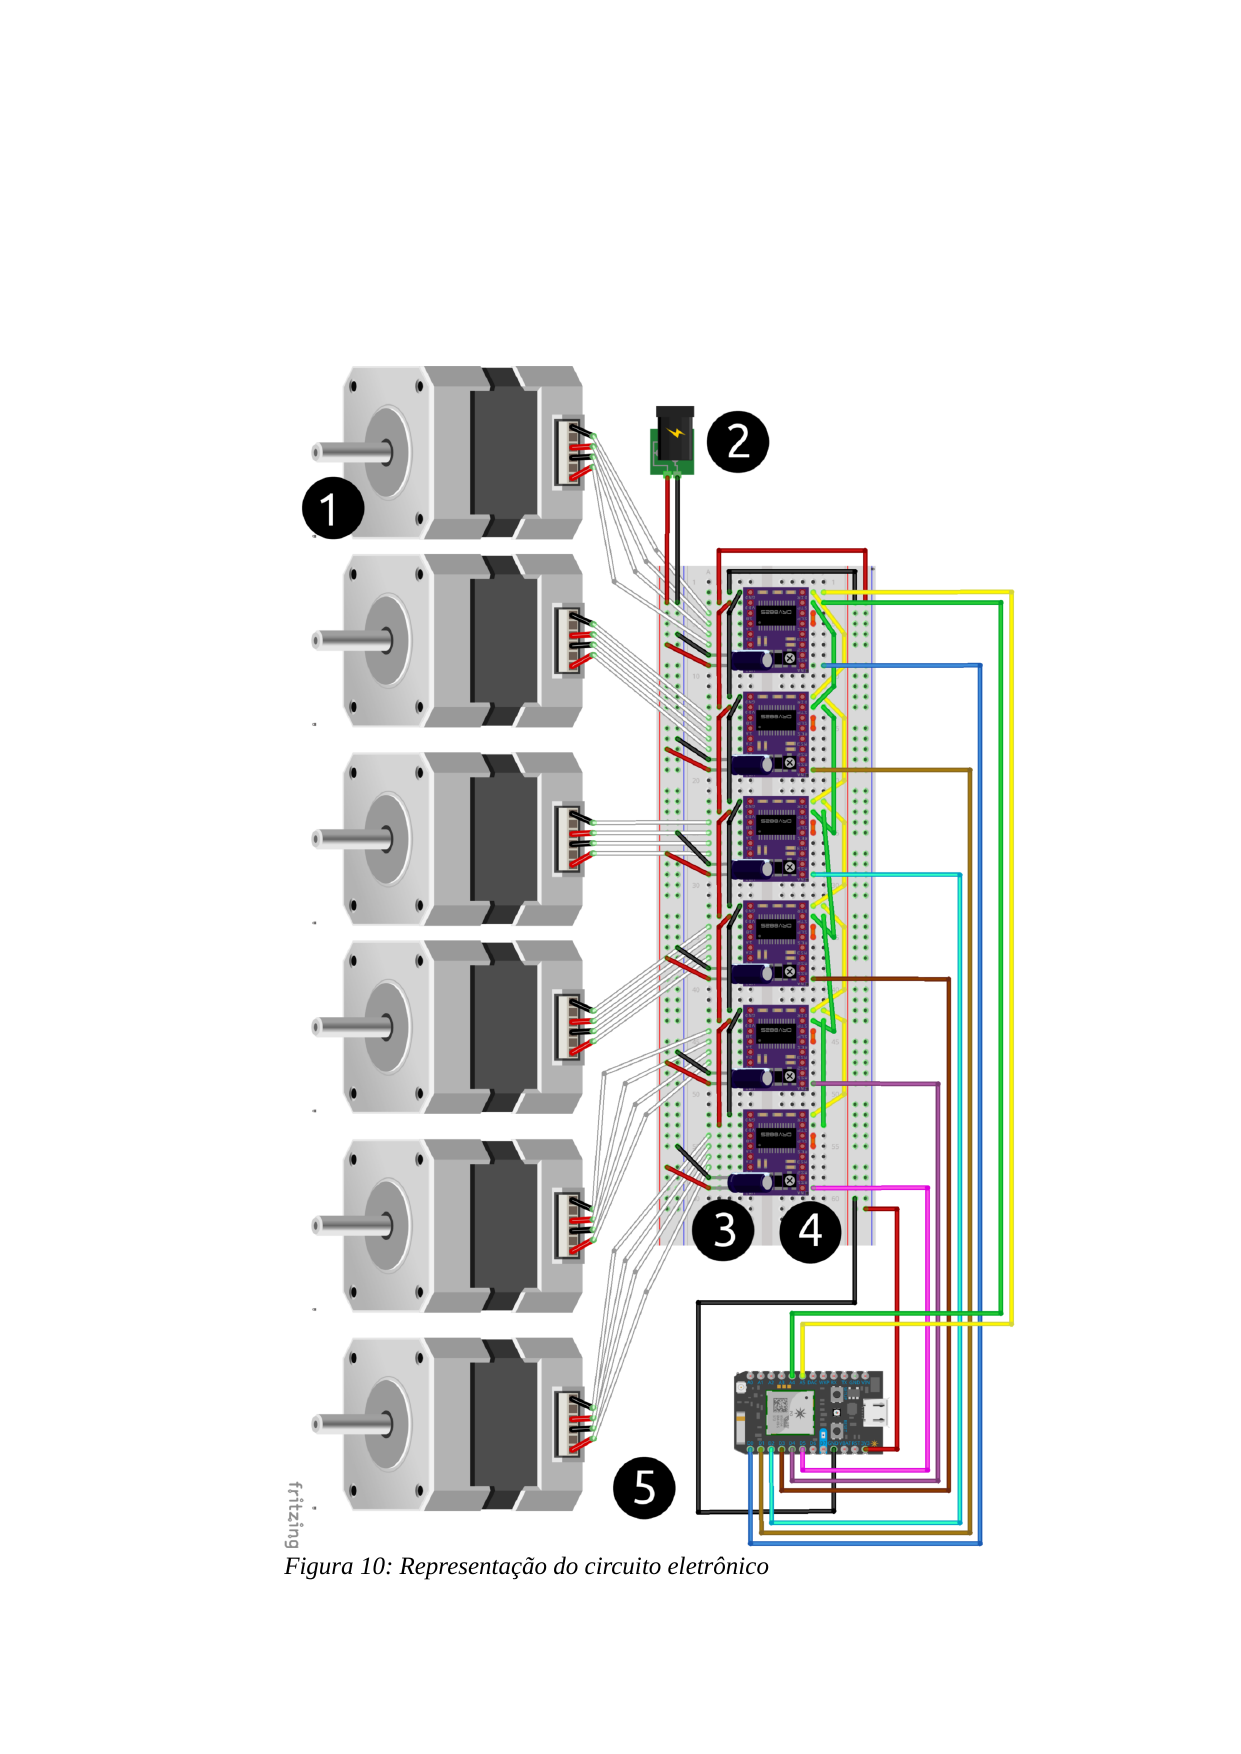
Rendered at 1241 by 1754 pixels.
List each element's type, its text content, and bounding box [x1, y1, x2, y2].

text Figura 10: Representação do circuito eletrônico [284, 1548, 1015, 1580]
picture [284, 366, 1016, 1548]
